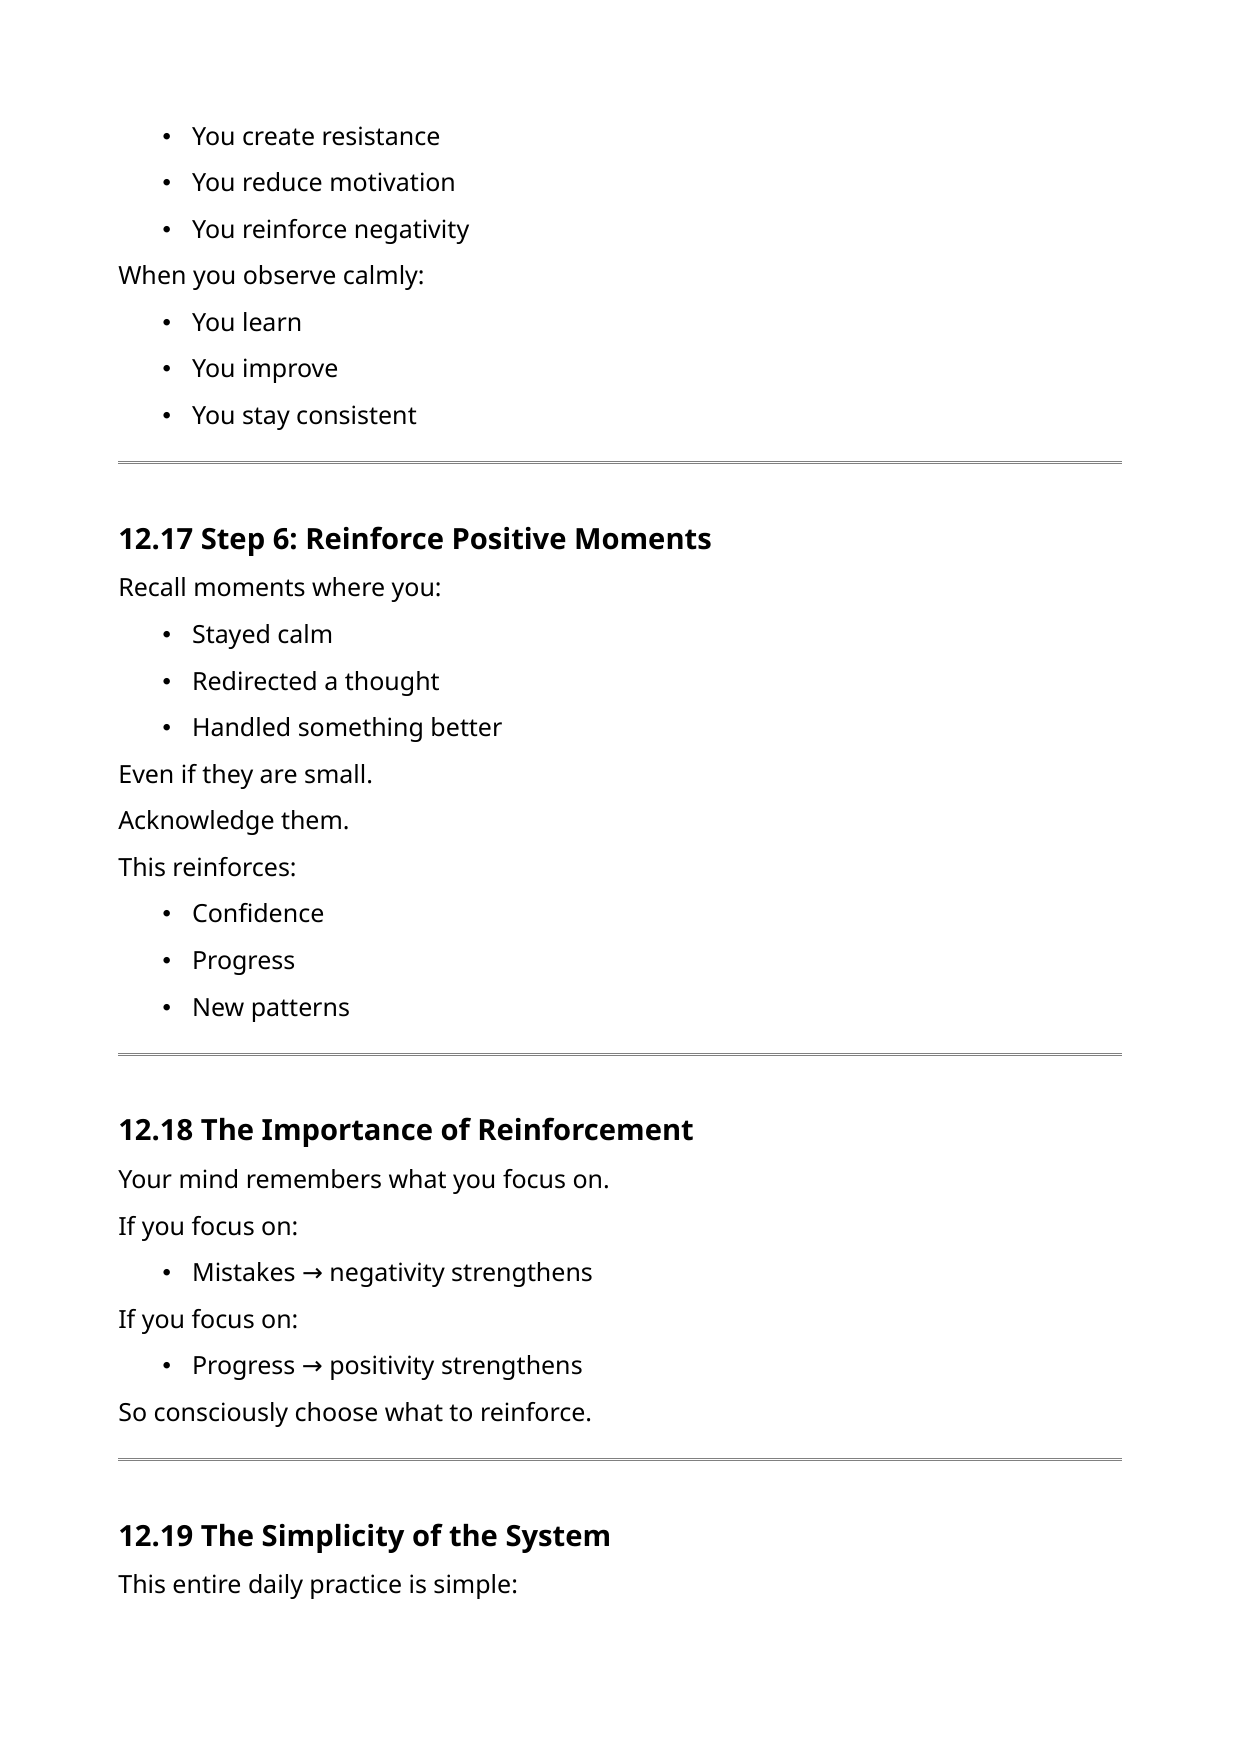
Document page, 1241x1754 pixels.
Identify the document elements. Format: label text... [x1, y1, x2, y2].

list Handled something better [162, 710, 1122, 744]
text Acknowledge them. [118, 803, 1122, 837]
list Mistakes → negativity strengthens [162, 1255, 1122, 1289]
text If you focus on: [118, 1208, 1122, 1242]
list Progress [162, 943, 1122, 977]
text This entire daily practice is simple: [118, 1567, 1122, 1601]
text When you observe calmly: [118, 258, 1122, 292]
list Redirected a thought [162, 663, 1122, 697]
list You create resistance [162, 118, 1122, 152]
list You stay consistent [162, 397, 1122, 432]
text Even if they are small. [118, 756, 1122, 790]
text Recall moments where you: [118, 570, 1122, 604]
list You improve [162, 351, 1122, 385]
list Confidence [162, 896, 1122, 930]
list Stayed calm [162, 617, 1122, 651]
list You learn [162, 304, 1122, 338]
list Progress → positivity strengthens [162, 1348, 1122, 1382]
list New patterns [162, 989, 1122, 1023]
text So consciously choose what to reinforce. [118, 1394, 1122, 1429]
text This reinforces: [118, 849, 1122, 883]
text Your mind remembers what you focus on. [118, 1162, 1122, 1196]
subtitle 12.18 The Importance of Reinforcement [118, 1109, 1122, 1149]
subtitle 12.19 The Simplicity of the System [118, 1515, 1122, 1555]
list You reduce motivation [162, 165, 1122, 199]
subtitle 12.17 Step 6: Reinforce Positive Moments [118, 518, 1122, 558]
list You reinforce negativity [162, 211, 1122, 245]
text If you focus on: [118, 1301, 1122, 1336]
